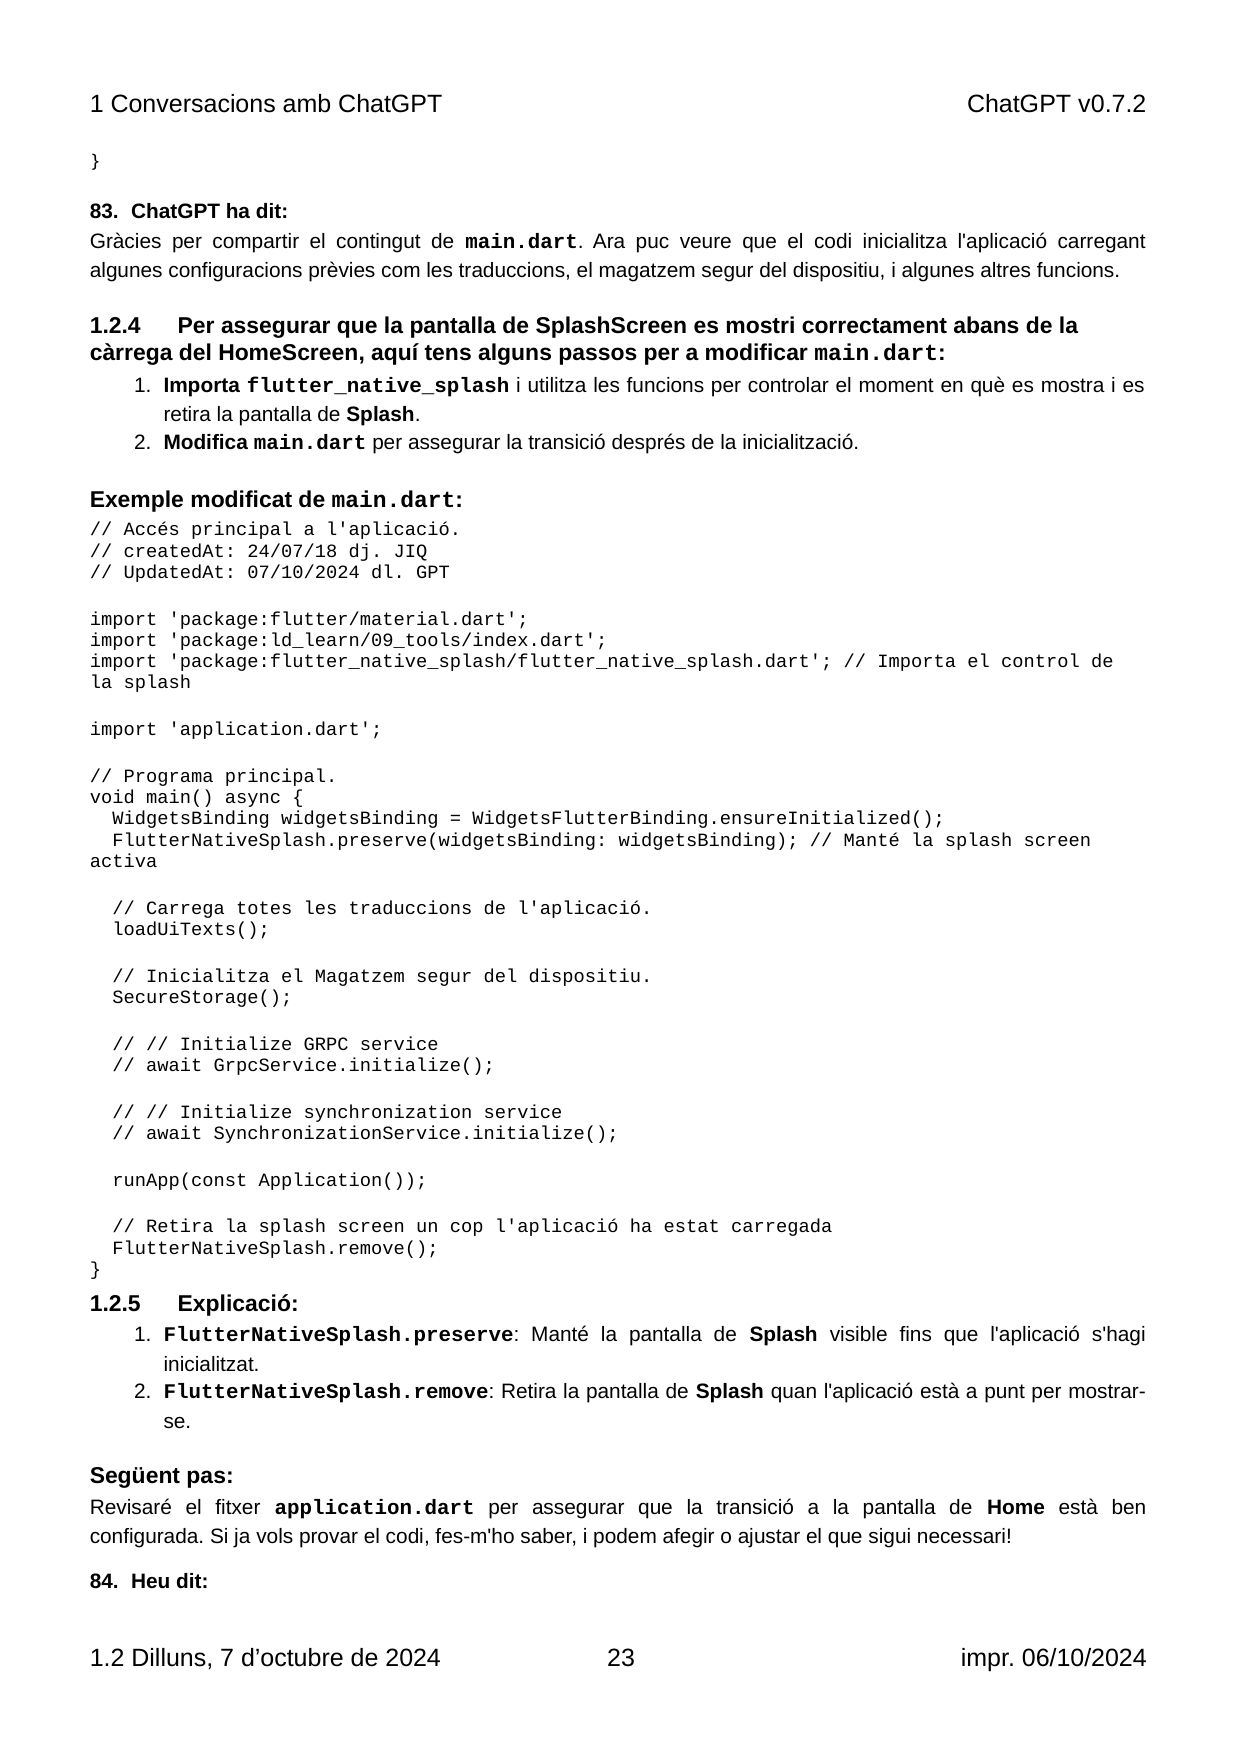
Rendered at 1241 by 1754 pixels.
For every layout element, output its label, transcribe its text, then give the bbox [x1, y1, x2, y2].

text FlutterNativeSplash.remove(); [89, 1238, 1146, 1260]
text loadUiTexts(); [89, 920, 1146, 941]
text Revisaré el fitxer application.dart per assegurar que la transició a la pantalla de Home està ben configurada. Si ja vols provar el codi, fes-m'ho saber, i podem afegir o ajustar el que sigui necessari! [89, 1495, 1146, 1548]
text // await SynchronizationService.initialize(); [89, 1124, 1146, 1145]
text // Programa principal. [89, 767, 1146, 788]
list Heu dit: [89, 1569, 1146, 1593]
text } [89, 148, 1146, 173]
text // UpdatedAt: 07/10/2024 dl. GPT [89, 563, 1146, 584]
text import 'package:flutter/material.dart'; [89, 609, 1146, 631]
text SecureStorage(); [89, 988, 1146, 1009]
subtitle Següent pas: [89, 1462, 1146, 1489]
subtitle Exemple modificat de main.dart: [89, 486, 1146, 514]
list Modifica main.dart per assegurar la transició després de la inicialització. [134, 429, 1146, 455]
text // Retira la splash screen un cop l'aplicació ha estat carregada [89, 1217, 1146, 1238]
text WidgetsBinding widgetsBinding = WidgetsFlutterBinding.ensureInitialized(); [89, 809, 1146, 830]
text // Carrega totes les traduccions de l'aplicació. [89, 898, 1146, 920]
subtitle Per assegurar que la pantalla de SplashScreen es mostri correctament abans de la càrrega del HomeScreen, aquí tens alguns passos per a modificar main.dart: [89, 312, 1146, 367]
list FlutterNativeSplash.remove: Retira la pantalla de Splash quan l'aplicació està a punt per mostrar-se. [134, 1379, 1146, 1432]
subtitle Explicació: [89, 1290, 1146, 1316]
text // createdAt: 24/07/18 dj. JIQ [89, 541, 1146, 563]
list Importa flutter_native_splash i utilitza les funcions per controlar el moment en què es mostra i es retira la pantalla de Splash. [134, 373, 1146, 426]
list ChatGPT ha dit: [89, 199, 1146, 223]
text void main() async { [89, 788, 1146, 809]
text import 'application.dart'; [89, 720, 1146, 741]
text // // Initialize synchronization service [89, 1102, 1146, 1124]
text import 'package:ld_learn/09_tools/index.dart'; [89, 631, 1146, 652]
text // await GrpcService.initialize(); [89, 1056, 1146, 1077]
text // // Initialize GRPC service [89, 1034, 1146, 1056]
text // Inicialitza el Magatzem segur del dispositiu. [89, 966, 1146, 988]
text // Accés principal a l'aplicació. [89, 520, 1146, 541]
text } [89, 1260, 1146, 1281]
text runApp(const Application()); [89, 1171, 1146, 1192]
text FlutterNativeSplash.preserve(widgetsBinding: widgetsBinding); // Manté la splash screen activa [89, 830, 1146, 873]
text import 'package:flutter_native_splash/flutter_native_splash.dart'; // Importa el control de la splash [89, 652, 1146, 694]
list FlutterNativeSplash.preserve: Manté la pantalla de Splash visible fins que l'aplicació s'hagi inicialitzat. [134, 1322, 1146, 1376]
text Gràcies per compartir el contingut de main.dart. Ara puc veure que el codi inicialitza l'aplicació carregant algunes configuracions prèvies com les traduccions, el magatzem segur del dispositiu, i algunes altres funcions. [89, 229, 1146, 282]
